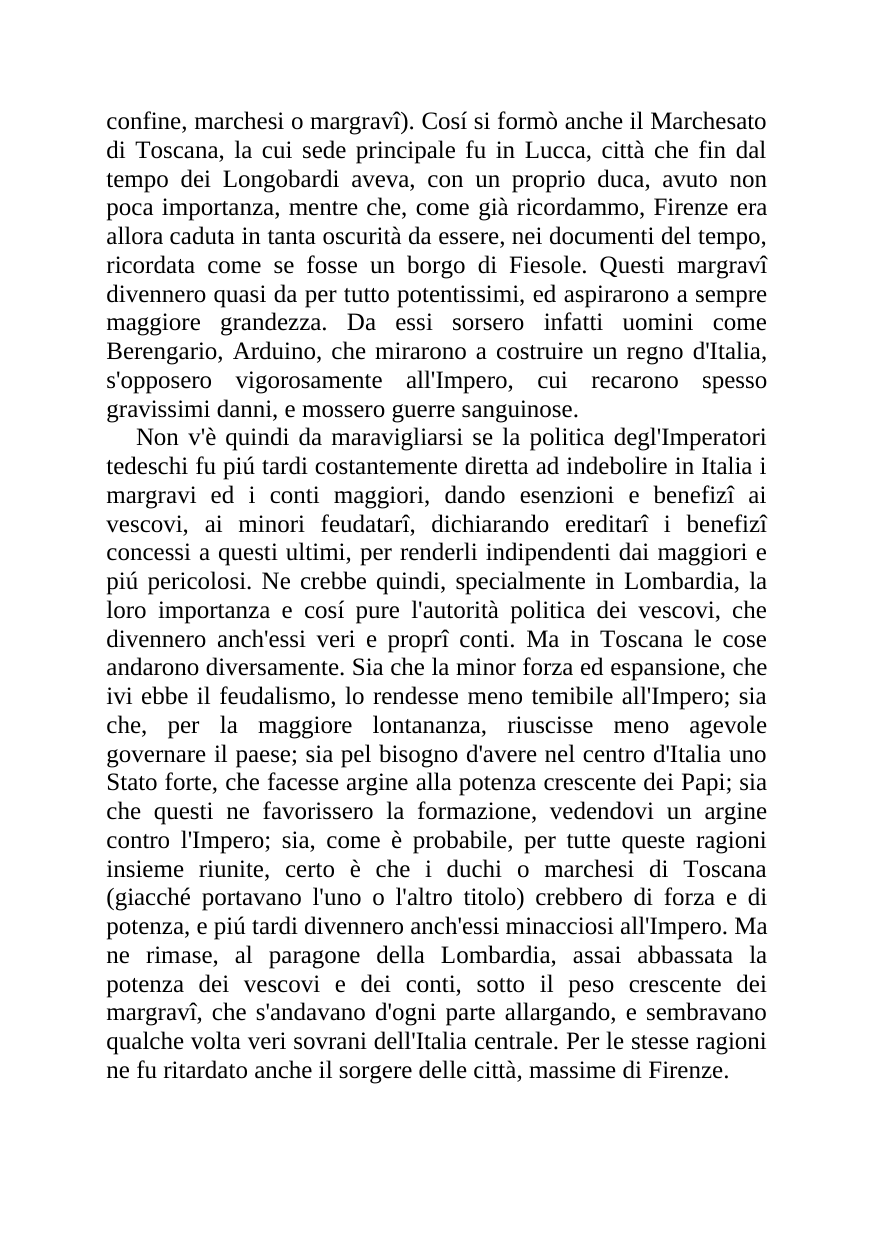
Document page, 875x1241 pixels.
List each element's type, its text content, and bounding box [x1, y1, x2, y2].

text Non v'è quindi da maravigliarsi se la politica degl'Imperatori tedeschi fu piú tardi costantemente diretta ad indebolire in Italia i margravi ed i conti maggiori, dando esenzioni e benefizî ai vescovi, ai minori feudatarî, dichiarando ereditarî i benefizî concessi a questi ultimi, per renderli indipendenti dai maggiori e piú pericolosi. Ne crebbe quindi, specialmente in Lombardia, la loro importanza e cosí pure l'autorità politica dei vescovi, che divennero anch'essi veri e proprî conti. Ma in Toscana le cose andarono diversamente. Sia che la minor forza ed espansione, che ivi ebbe il feudalismo, lo rendesse meno temibile all'Impero; sia che, per la maggiore lontananza, riuscisse meno agevole governare il paese; sia pel bisogno d'avere nel centro d'Italia uno Stato forte, che facesse argine alla potenza crescente dei Papi; sia che questi ne favorissero la formazione, vedendovi un argine contro l'Impero; sia, come è probabile, per tutte queste ragioni insieme riunite, certo è che i duchi o marchesi di Toscana (giacché portavano l'uno o l'altro titolo) crebbero di forza e di potenza, e piú tardi divennero anch'essi minacciosi all'Impero. Ma ne rimase, al paragone della Lombardia, assai abbassata la potenza dei vescovi e dei conti, sotto il peso crescente dei margravî, che s'andavano d'ogni parte allargando, e sembravano qualche volta veri sovrani dell'Italia centrale. Per le stesse ragioni ne fu ritardato anche il sorgere delle città, massime di Firenze. [106, 422, 768, 1084]
text confine, marchesi o margravî). Cosí si formò anche il Marchesato di Toscana, la cui sede principale fu in Lucca, città che fin dal tempo dei Longobardi aveva, con un proprio duca, avuto non poca importanza, mentre che, come già ricordammo, Firenze era allora caduta in tanta oscurità da essere, nei documenti del tempo, ricordata come se fosse un borgo di Fiesole. Questi margravî divennero quasi da per tutto potentissimi, ed aspirarono a sempre maggiore grandezza. Da essi sorsero infatti uomini come Berengario, Arduino, che mirarono a costruire un regno d'Italia, s'opposero vigorosamente all'Impero, cui recarono spesso gravissimi danni, e mossero guerre sanguinose. [106, 106, 768, 422]
